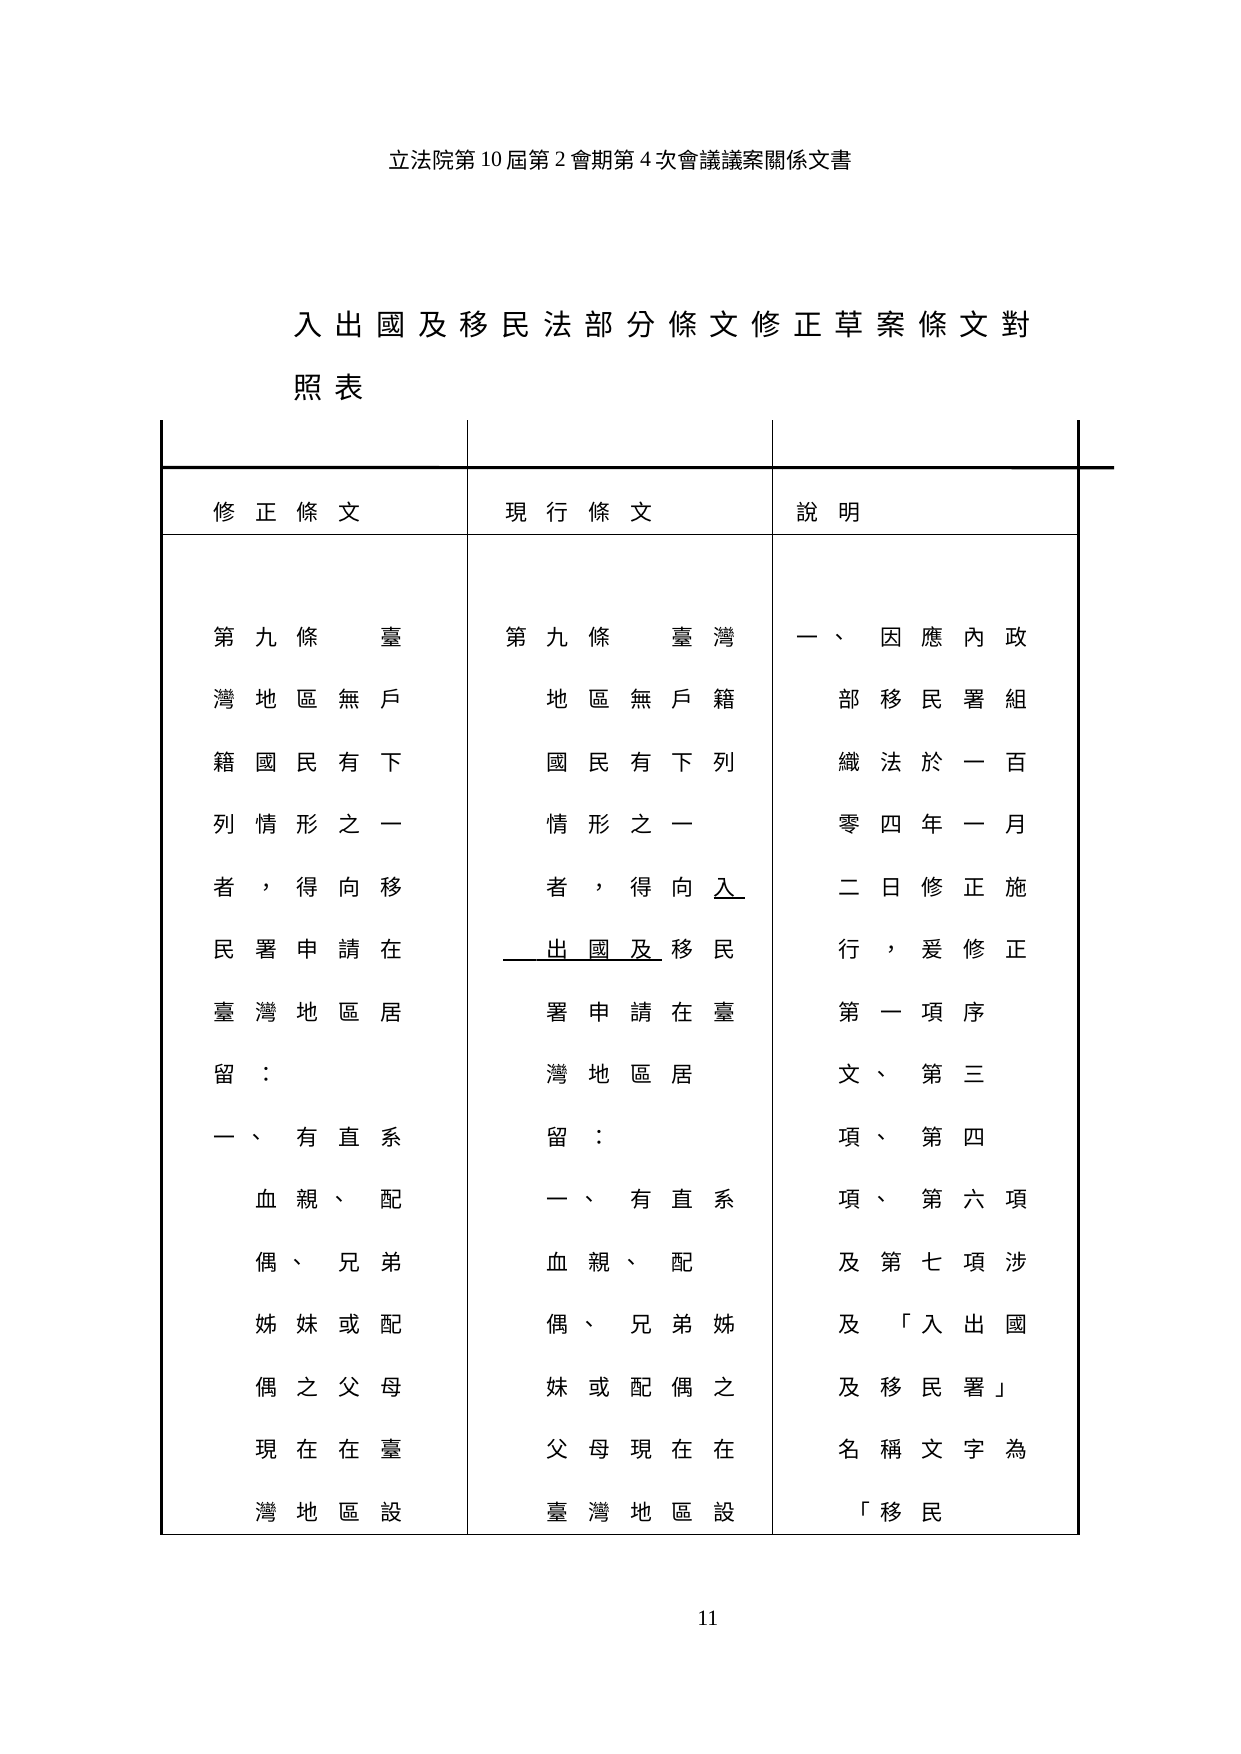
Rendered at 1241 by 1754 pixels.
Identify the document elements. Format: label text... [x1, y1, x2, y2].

table_cell [163, 420, 467, 466]
table_cell 修正條文 [163, 470, 467, 534]
table_cell [773, 420, 1077, 466]
table_cell [468, 420, 772, 466]
table_cell 一、因應內政部移民署組織法於一百零四年一月二日修正施行，爰修正第一項序文、第三項、第四項、第六項及第七項涉及「入出國及移民署」名稱文字為「移民 [773, 535, 1077, 1534]
table_header 入出國及移民法部分條文修正草案條文對照表 [162, 219, 1078, 420]
table_cell 第九條 臺灣地區無戶籍國民有下列情形之一者，得向移民署申請在臺灣地區居留： 一、有直系血親、配偶、兄弟姊妹或配偶之父母現在在臺灣地區設 [163, 535, 467, 1534]
table_cell 現行條文 [468, 470, 772, 534]
table_cell 說明 [773, 470, 1077, 534]
table_cell 第九條 臺灣地區無戶籍國民有下列情形之一者，得向入出國及移民署申請在臺灣地區居留： 一、有直系血親、配偶、兄弟姊妹或配偶之父母現在在臺灣地區設 [468, 535, 772, 1534]
